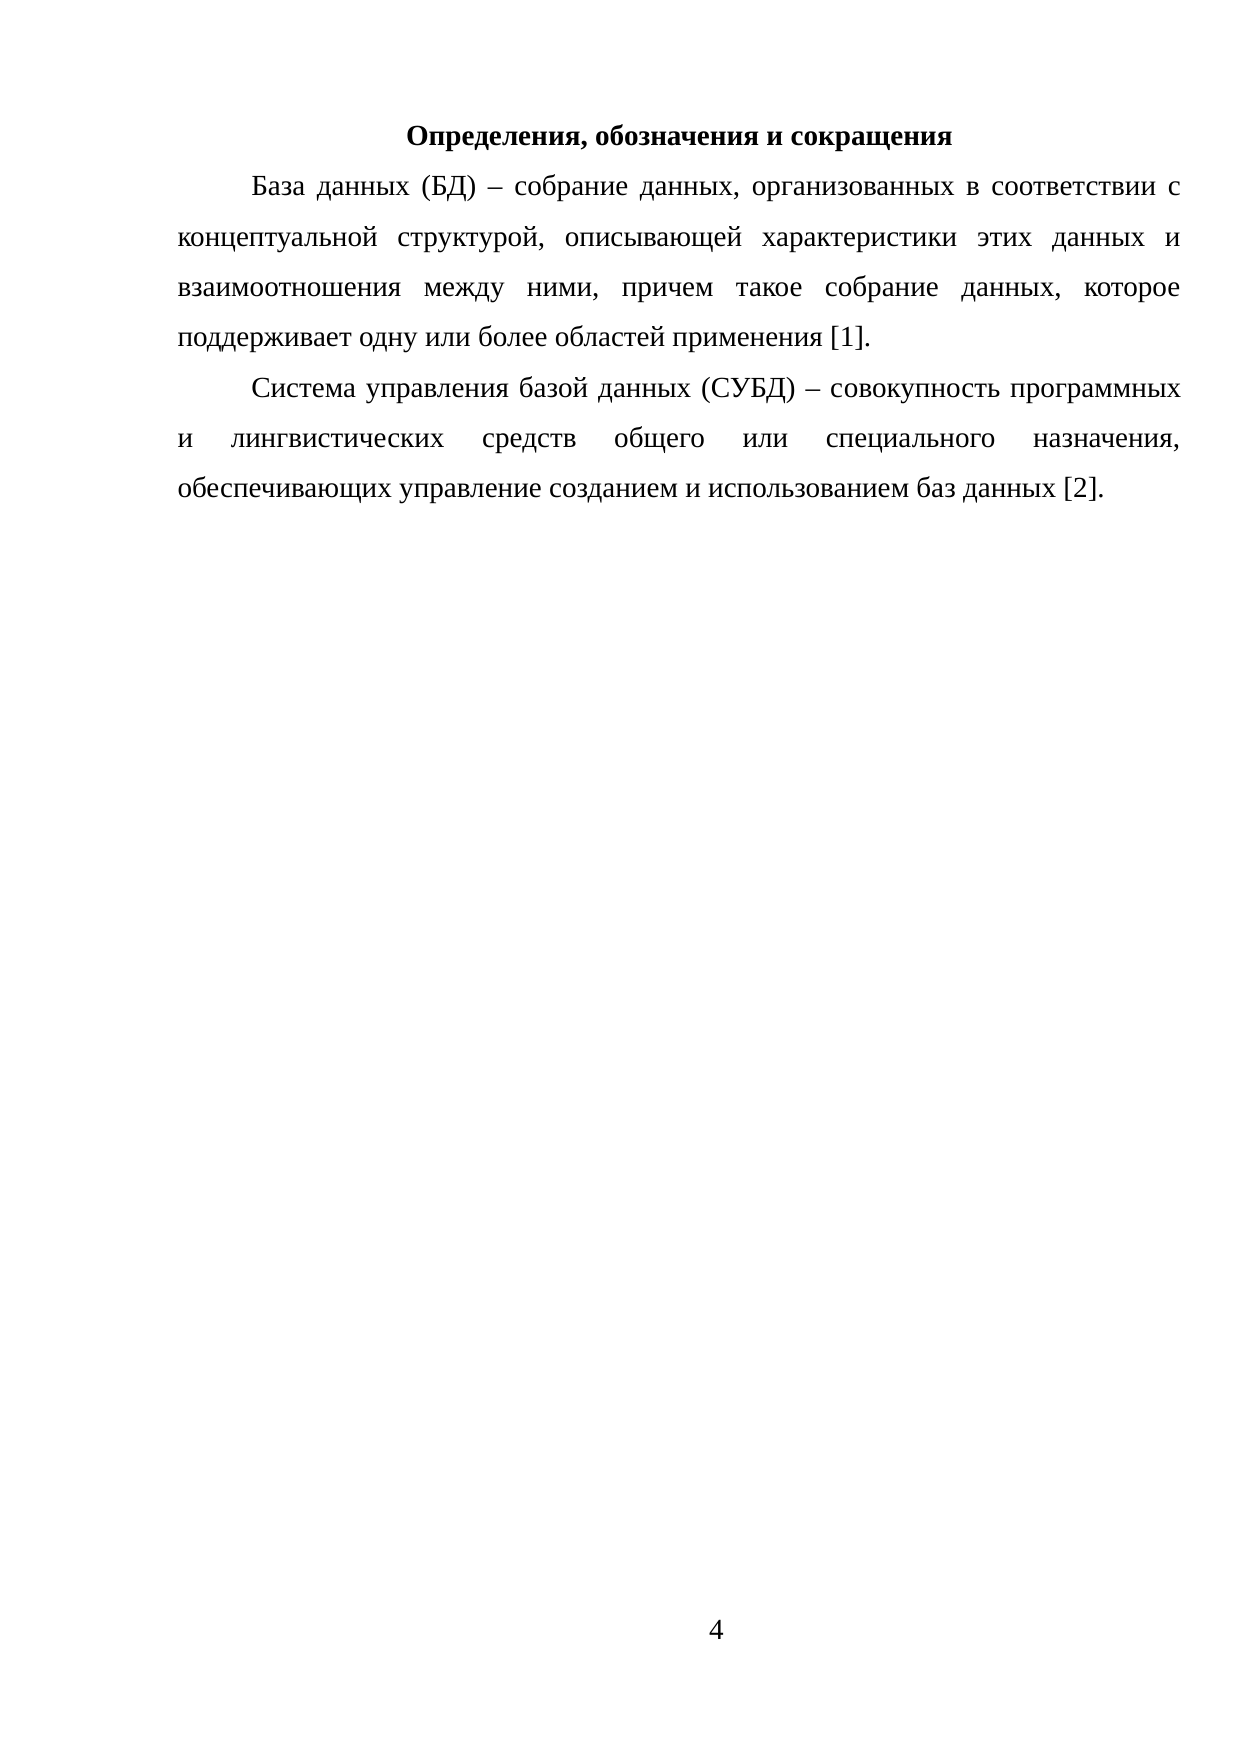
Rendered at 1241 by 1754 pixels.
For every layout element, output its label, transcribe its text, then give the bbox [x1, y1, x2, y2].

text Система управления базой данных (СУБД) – совокупность программных и лингвистических средств общего или специального назначения, обеспечивающих управление созданием и использованием баз данных [2]. [177, 370, 1181, 504]
text Определения, обозначения и сокращения [177, 118, 1181, 152]
text База данных (БД) – собрание данных, организованных в соответствии с концептуальной структурой, описывающей характеристики этих данных и взаимоотношения между ними, причем такое собрание данных, которое поддерживает одну или более областей применения [1]. [177, 168, 1181, 353]
